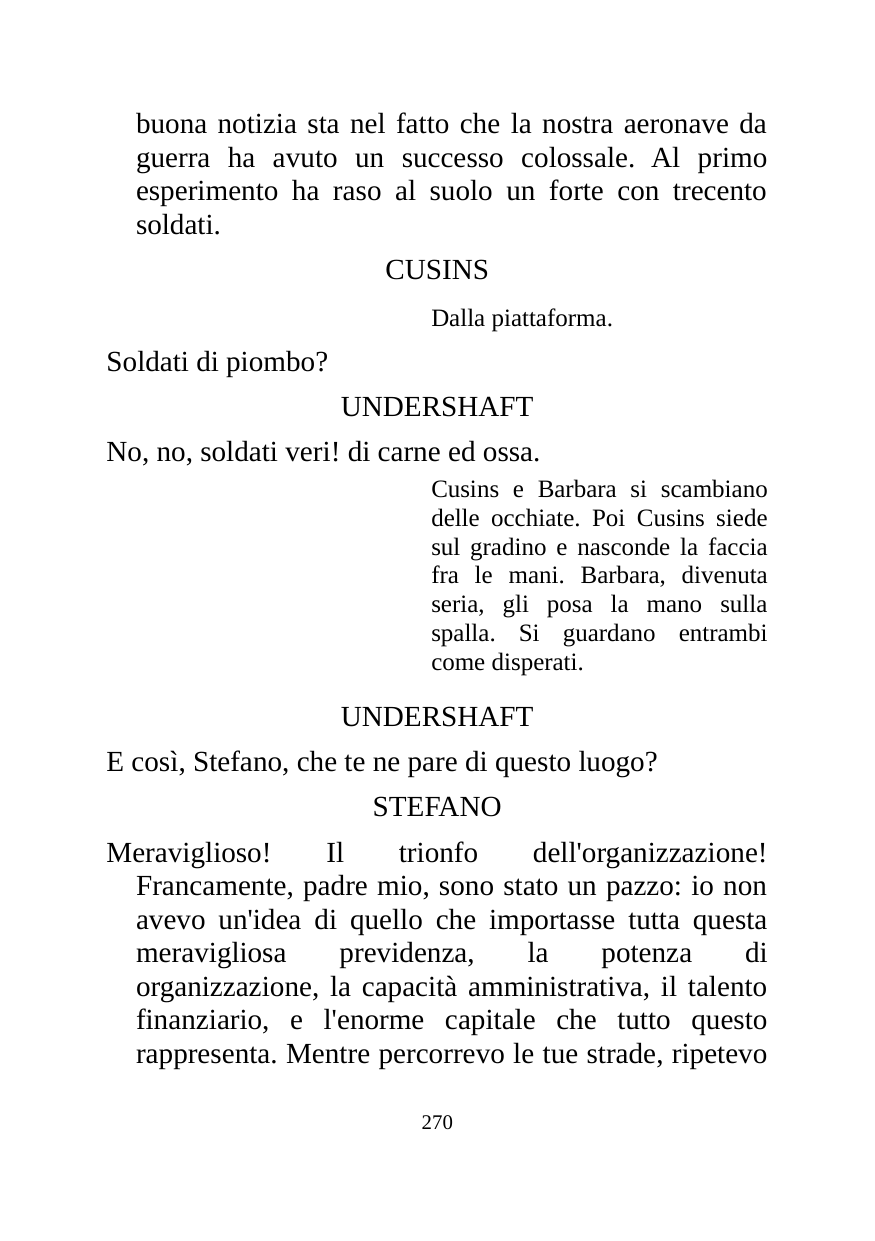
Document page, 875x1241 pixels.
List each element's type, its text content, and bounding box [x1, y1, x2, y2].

text STEFANO [106, 789, 768, 823]
text UNDERSHAFT [106, 699, 768, 732]
text buona notizia sta nel fatto che la nostra aeronave da guerra ha avuto un successo colossale. Al primo esperimento ha raso al suolo un forte con trecento soldati. [106, 106, 768, 240]
text CUSINS [106, 252, 768, 286]
text Meraviglioso! Il trionfo dell'organizzazione! Francamente, padre mio, sono stato un pazzo: io non avevo un'idea di quello che importasse tutta questa meravigliosa previdenza, la potenza di organizzazione, la capacità amministrativa, il talento finanziario, e l'enorme capitale che tutto questo rappresenta. Mentre percorrevo le tue strade, ripetevo [106, 835, 768, 1069]
text Cusins e Barbara si scambiano delle occhiate. Poi Cusins siede sul gradino e nasconde la faccia fra le mani. Barbara, divenuta seria, gli posa la mano sulla spalla. Si guardano entrambi come disperati. [431, 474, 768, 675]
text E così, Stefano, che te ne pare di questo luogo? [106, 744, 768, 778]
text Dalla piattaforma. [431, 303, 768, 332]
text UNDERSHAFT [106, 389, 768, 423]
text Soldati di piombo? [106, 344, 768, 377]
text No, no, soldati veri! di carne ed ossa. [106, 434, 768, 468]
